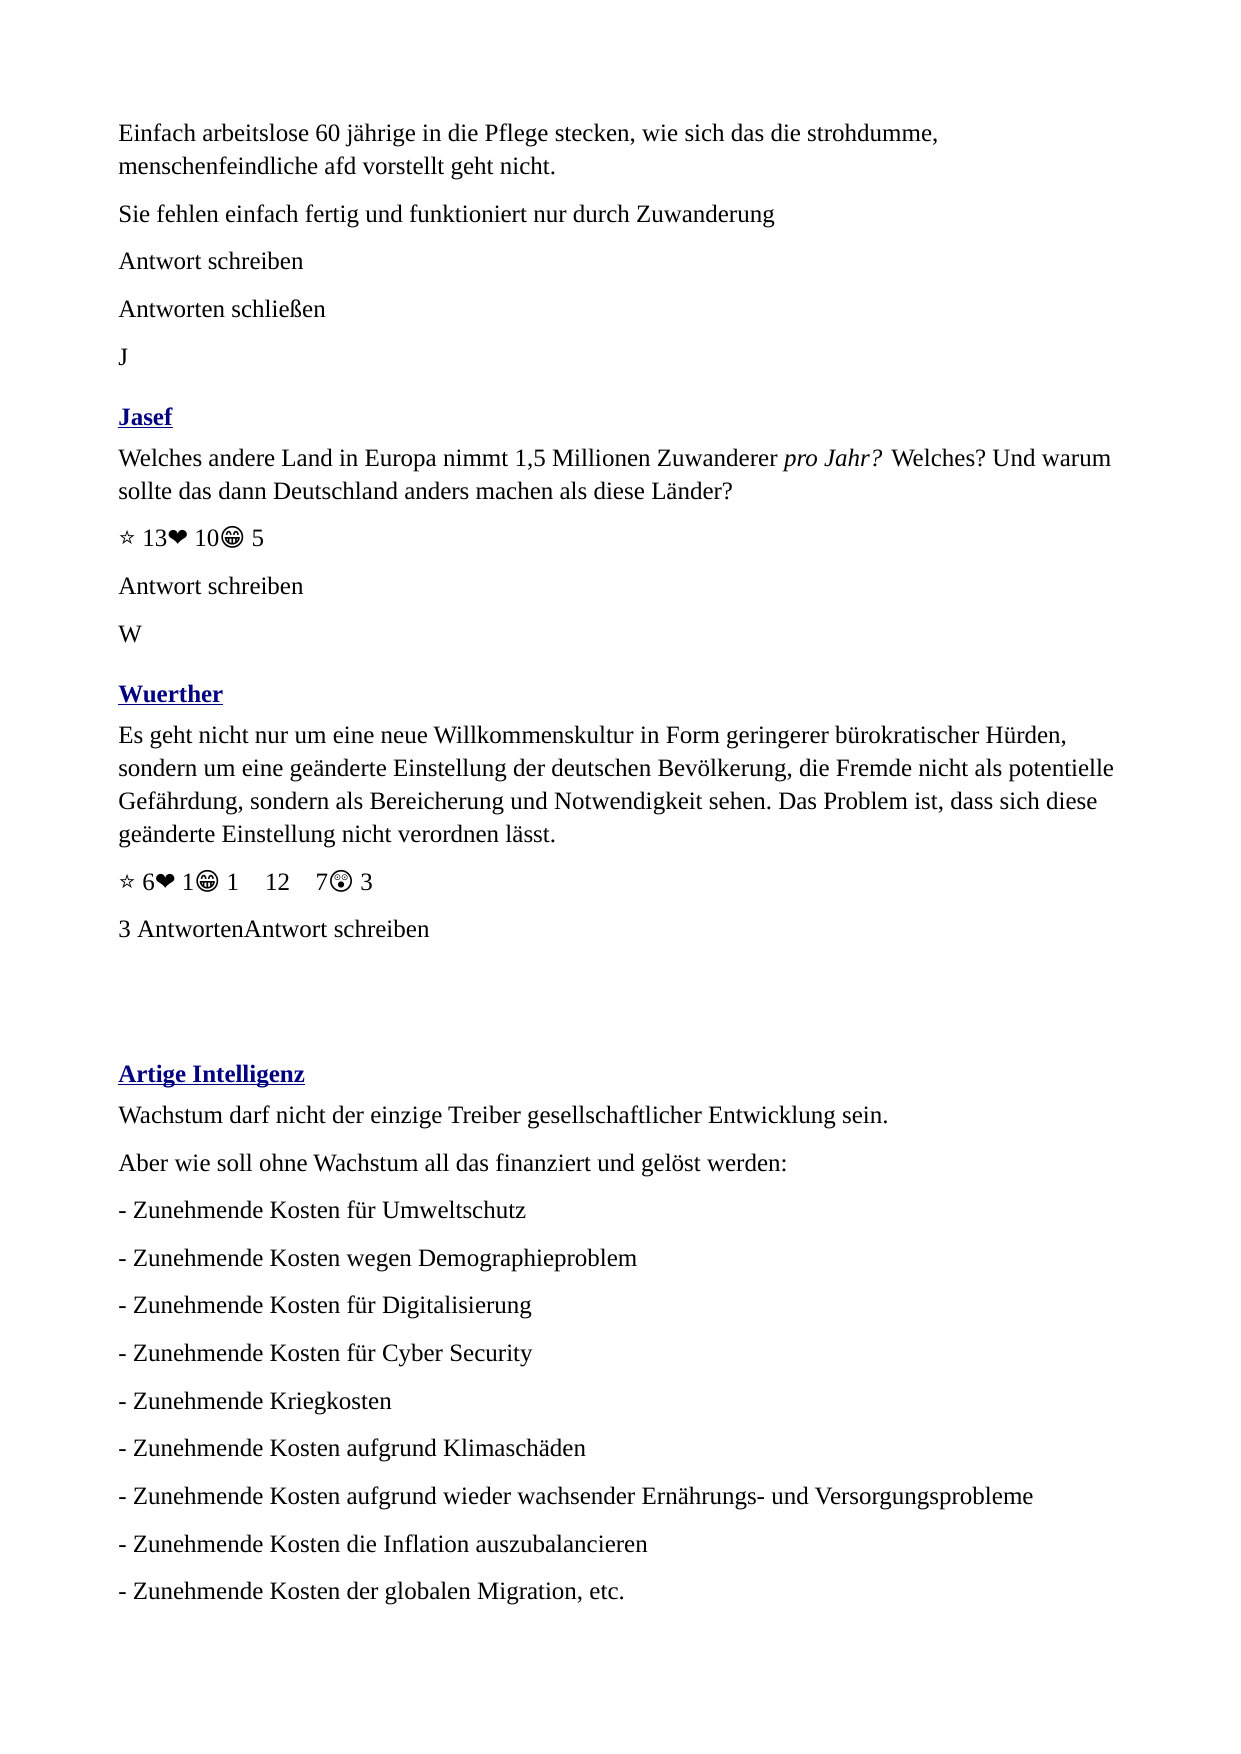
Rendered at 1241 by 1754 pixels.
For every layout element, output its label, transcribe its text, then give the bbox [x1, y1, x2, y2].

text 3 AntwortenAntwort schreiben [118, 914, 1122, 943]
text ⭐️ 6❤️ 1😁 1🙁 12🤨 7😲 3 [118, 867, 1122, 896]
text W [118, 619, 1122, 647]
text - Zunehmende Kosten der globalen Migration, etc. [118, 1576, 1122, 1605]
text - Zunehmende Kosten aufgrund wieder wachsender Ernährungs- und Versorgungsprobleme [118, 1481, 1122, 1510]
text J [118, 342, 1122, 370]
text ⭐️ 13❤️ 10😁 5 [118, 523, 1122, 552]
text Sie fehlen einfach fertig und funktioniert nur durch Zuwanderung [118, 199, 1122, 227]
text Welches andere Land in Europa nimmt 1,5 Millionen Zuwanderer pro Jahr? Welches? Und warum sollte das dann Deutschland anders machen als diese Länder? [118, 443, 1122, 505]
text Es geht nicht nur um eine neue Willkommenskultur in Form geringerer bürokratischer Hürden, sondern um eine geänderte Einstellung der deutschen Bevölkerung, die Fremde nicht als potentielle Gefährdung, sondern als Bereicherung und Notwendigkeit sehen. Das Problem ist, dass sich diese geänderte Einstellung nicht verordnen lässt. [118, 720, 1122, 848]
text Antworten schließen [118, 294, 1122, 323]
text - Zunehmende Kosten für Digitalisierung [118, 1291, 1122, 1319]
text - Zunehmende Kosten wegen Demographieproblem [118, 1243, 1122, 1272]
text Antwort schreiben [118, 571, 1122, 600]
text Antwort schreiben [118, 246, 1122, 275]
text Einfach arbeitslose 60 jährige in die Pflege stecken, wie sich das die strohdumme, menschenfeindliche afd vorstellt geht nicht. [118, 118, 1122, 180]
text - Zunehmende Kosten für Cyber Security [118, 1338, 1122, 1367]
text Wachstum darf nicht der einzige Treiber gesellschaftlicher Entwicklung sein. [118, 1100, 1122, 1129]
subtitle Jasef [118, 402, 1122, 430]
subtitle Artige Intelligenz [118, 1059, 1122, 1088]
text Aber wie soll ohne Wachstum all das finanziert und gelöst werden: [118, 1148, 1122, 1177]
text - Zunehmende Kosten für Umweltschutz [118, 1195, 1122, 1224]
subtitle Wuerther [118, 679, 1122, 708]
text - Zunehmende Kriegkosten [118, 1386, 1122, 1414]
text - Zunehmende Kosten die Inflation auszubalancieren [118, 1529, 1122, 1557]
text - Zunehmende Kosten aufgrund Klimaschäden [118, 1433, 1122, 1462]
